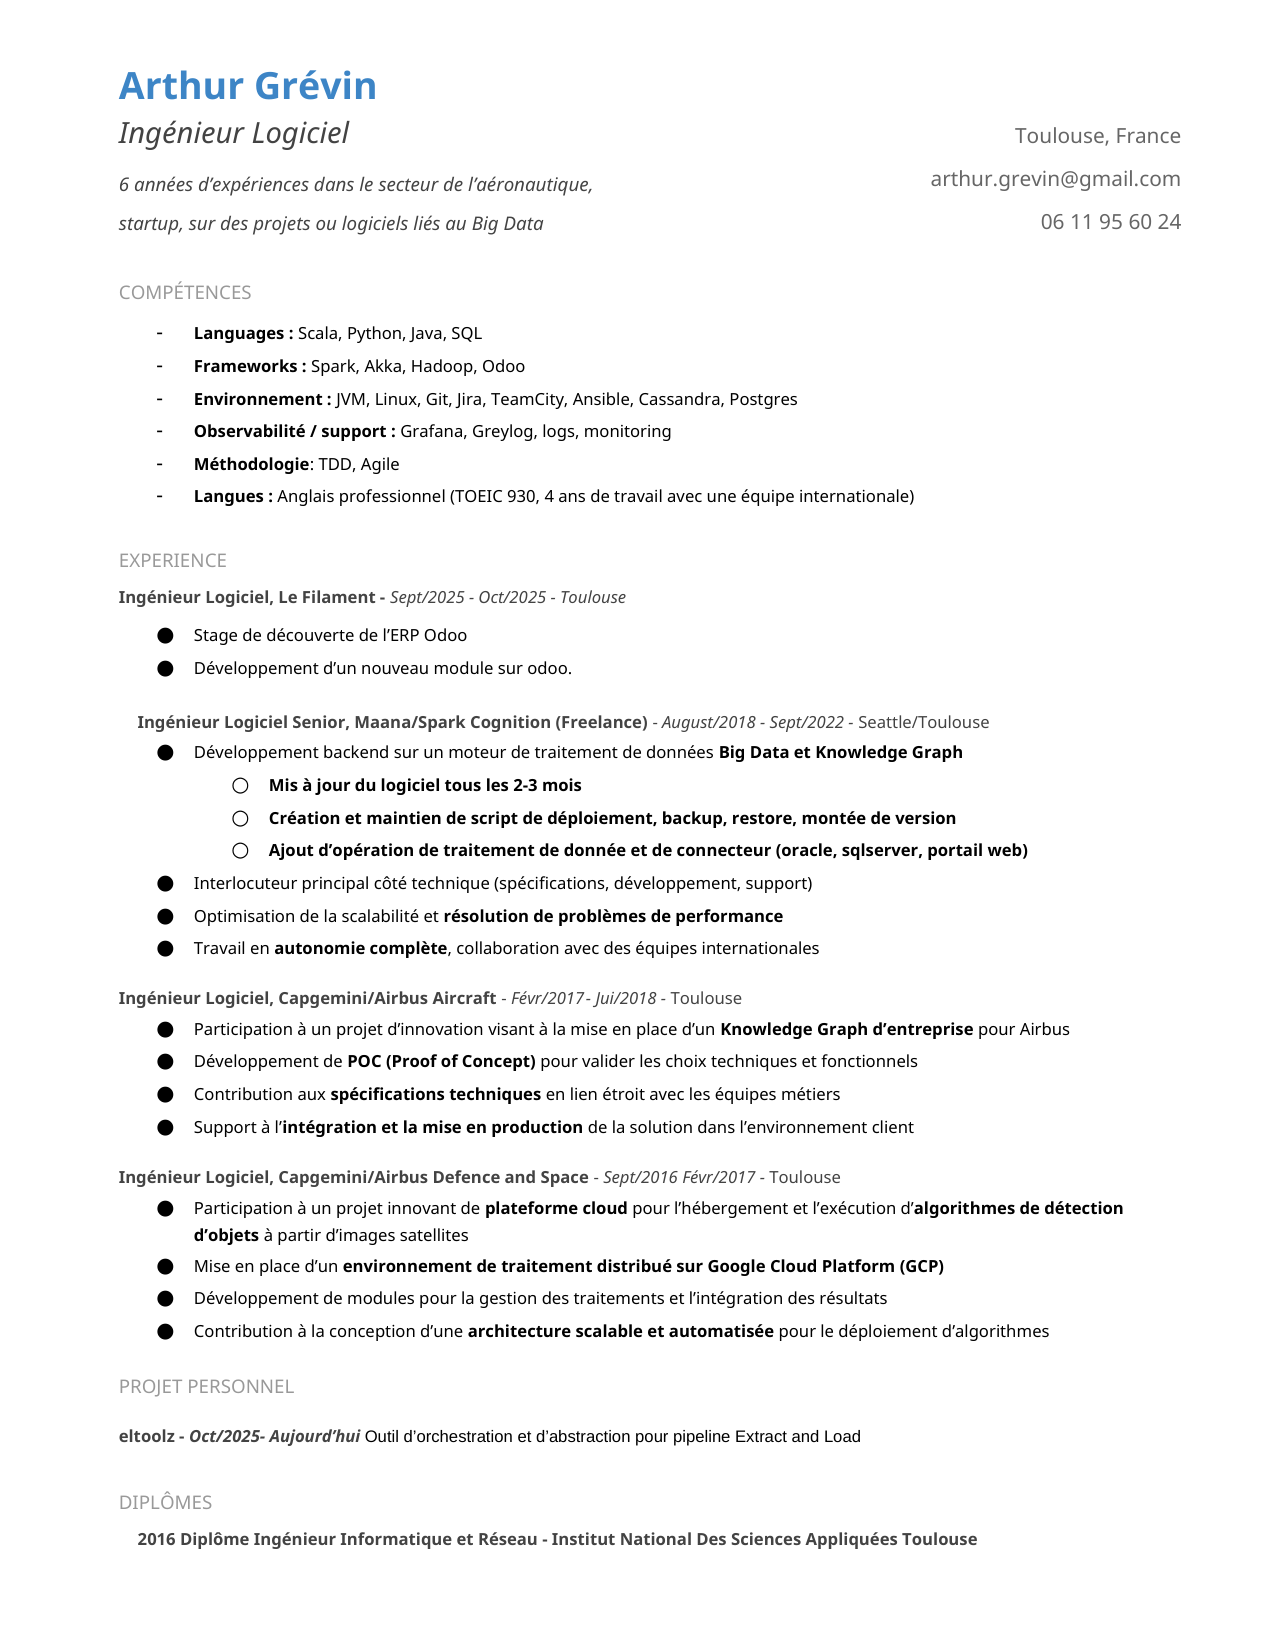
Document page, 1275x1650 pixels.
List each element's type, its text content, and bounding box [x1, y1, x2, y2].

list Stage de découverte de l’ERP Odoo [156, 619, 1181, 648]
list Contribution à la conception d’une architecture scalable et automatisée pour le déploiement d’algorithmes [156, 1315, 1181, 1343]
table_cell [651, 238, 1180, 277]
list Méthodologie: TDD, Agile [156, 448, 1181, 476]
subtitle 2016 Diplôme Ingénieur Informatique et Réseau - Institut National Des Sciences Appliquées Toulouse [137, 1527, 1181, 1550]
list Langues : Anglais professionnel (TOEIC 930, 4 ans de travail avec une équipe internationale) [156, 480, 1181, 509]
list Participation à un projet innovant de plateforme cloud pour l’hébergement et l’exécution d’algorithmes de détection d’objets à partir d’images satellites [156, 1192, 1181, 1247]
list Ajout d’opération de traitement de donnée et de connecteur (oracle, sqlserver, portail web) [231, 834, 1181, 863]
list Développement d’un nouveau module sur odoo. [156, 652, 1181, 680]
list Languages : Scala, Python, Java, SQL [156, 317, 1181, 346]
table_header Ingénieur Logiciel 6 années d’expériences dans le secteur de l’aéronautique, startup, sur des projets ou logiciels liés au Big Data [120, 112, 649, 235]
subtitle PROJET PERSONNEL [119, 1374, 1181, 1399]
list Mis à jour du logiciel tous les 2-3 mois [231, 769, 1181, 798]
subtitle Ingénieur Logiciel Senior, Maana/Spark Cognition (Freelance) - August/2018 - Sept/2022 - Seattle/Toulouse [137, 711, 1181, 733]
title Arthur Grévin [119, 59, 1181, 110]
list Développement backend sur un moteur de traitement de données Big Data et Knowledge Graph [156, 737, 1181, 765]
table_header Toulouse, France arthur.grevin@gmail.com 06 11 95 60 24 [651, 112, 1180, 235]
subtitle Ingénieur Logiciel, Capgemini/Airbus Aircraft - Févr/2017 - Jui/2018 - Toulouse [119, 987, 1181, 1009]
list Optimisation de la scalabilité et résolution de problèmes de performance [156, 900, 1181, 928]
list Travail en autonomie complète, collaboration avec des équipes internationales [156, 932, 1181, 961]
list Développement de POC (Proof of Concept) pour valider les choix techniques et fonctionnels [156, 1046, 1181, 1074]
subtitle Ingénieur Logiciel, Le Filament - Sept/2025 - Oct/2025 - Toulouse [119, 585, 1181, 608]
subtitle eltoolz - Oct/2025- Aujourd’hui Outil d’orchestration et d’abstraction pour pipeline Extract and Load [83, 1425, 1181, 1447]
list Contribution aux spécifications techniques en lien étroit avec les équipes métiers [156, 1078, 1181, 1107]
table_cell [120, 238, 649, 277]
subtitle COMPÉTENCES [119, 279, 1181, 305]
list Création et maintien de script de déploiement, backup, restore, montée de version [231, 802, 1181, 830]
list Environnement : JVM, Linux, Git, Jira, TeamCity, Ansible, Cassandra, Postgres [156, 383, 1181, 411]
list Mise en place d’un environnement de traitement distribué sur Google Cloud Platform (GCP) [156, 1250, 1181, 1278]
list Participation à un projet d’innovation visant à la mise en place d’un Knowledge Graph d’entreprise pour Airbus [156, 1013, 1181, 1041]
subtitle EXPERIENCE [119, 547, 1181, 573]
list Observabilité / support : Grafana, Greylog, logs, monitoring [156, 415, 1181, 444]
list Frameworks : Spark, Akka, Hadoop, Odoo [156, 350, 1181, 378]
subtitle Ingénieur Logiciel, Capgemini/Airbus Defence and Space - Sept/2016 Févr/2017 - Toulouse [119, 1166, 1181, 1189]
list Développement de modules pour la gestion des traitements et l’intégration des résultats [156, 1282, 1181, 1311]
subtitle DIPLÔMES [119, 1489, 1181, 1514]
list Support à l’intégration et la mise en production de la solution dans l’environnement client [156, 1111, 1181, 1139]
list Interlocuteur principal côté technique (spécifications, développement, support) [156, 867, 1181, 896]
